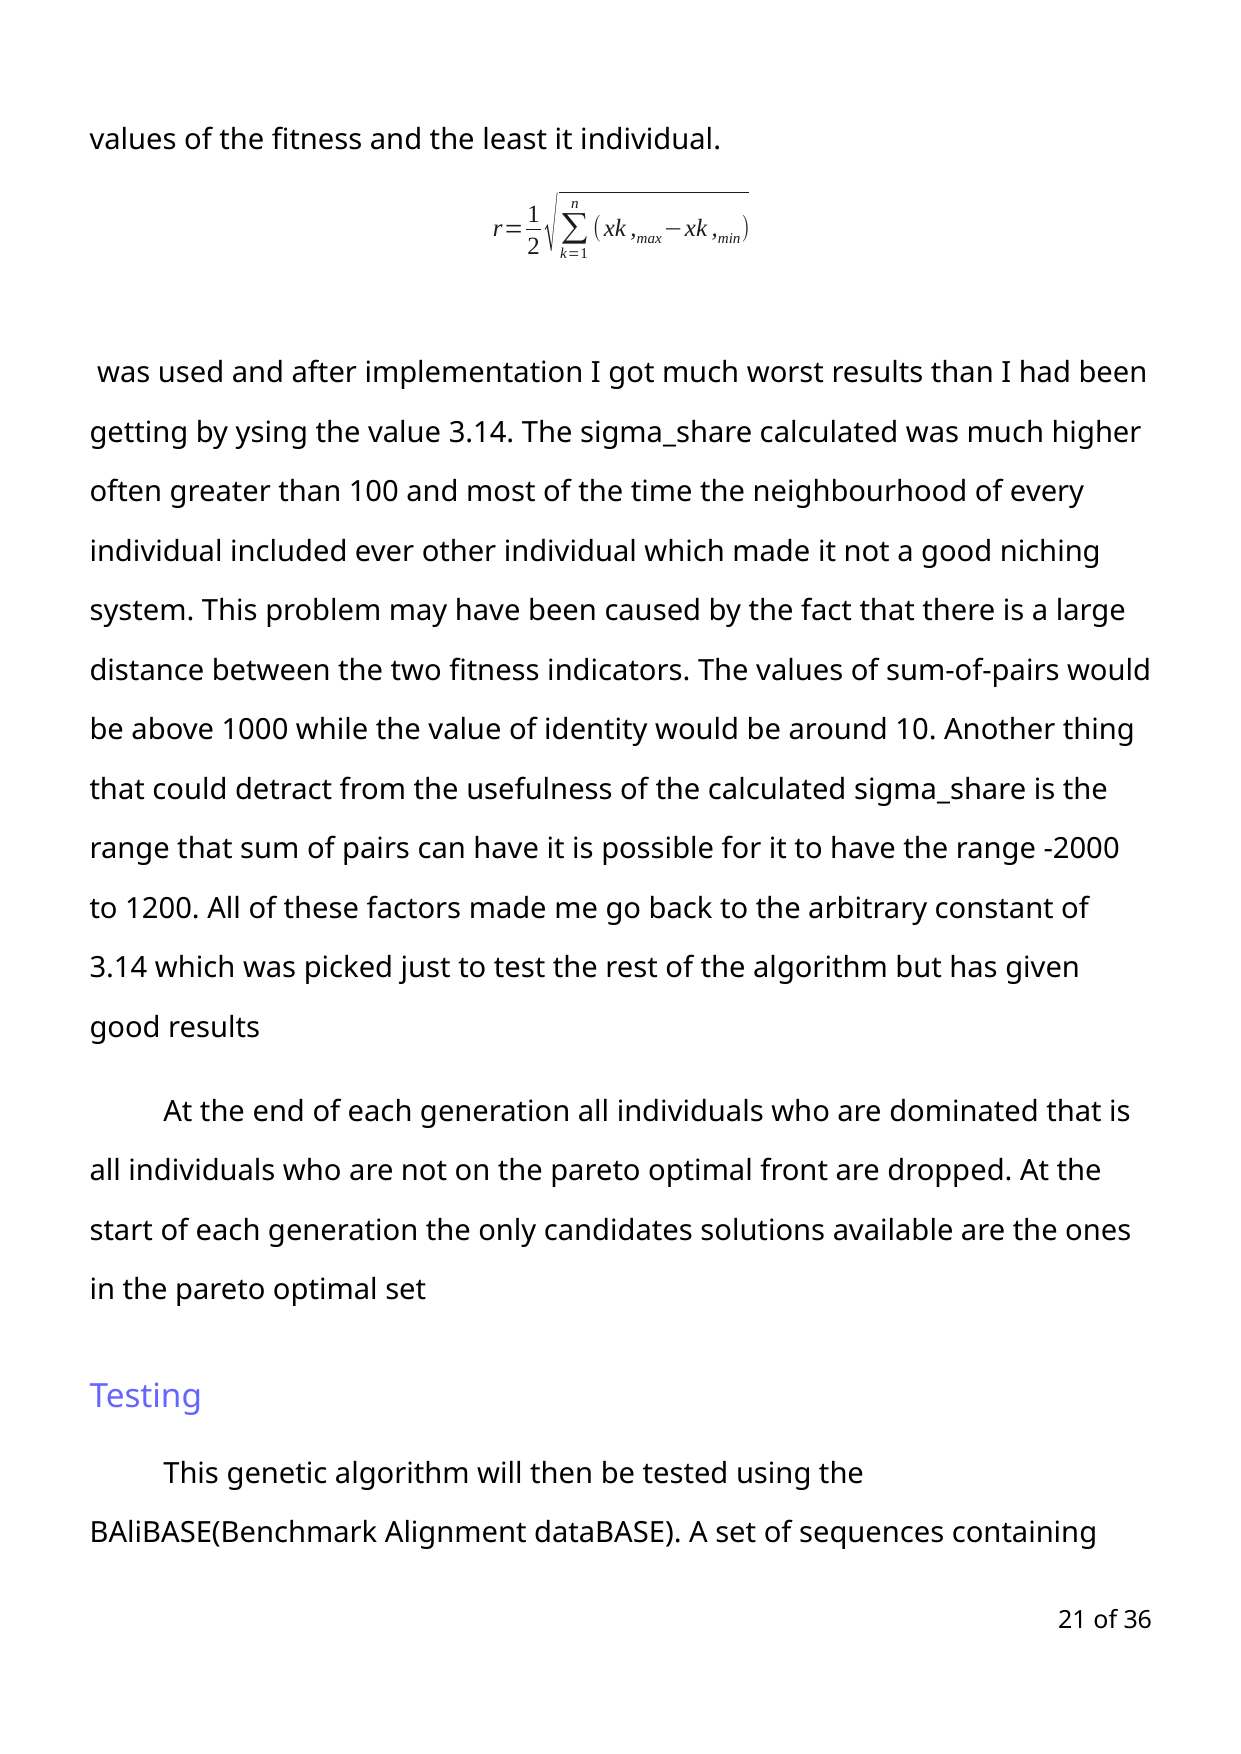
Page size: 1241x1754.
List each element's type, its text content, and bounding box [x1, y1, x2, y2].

subtitle Testing [89, 1372, 1152, 1417]
table_header [89, 190, 1152, 262]
text was used and after implementation I got much worst results than I had been getting by ysing the value 3.14. The sigma_share calculated was much higher often greater than 100 and most of the time the neighbourhood of every individual included ever other individual which made it not a good niching system. This problem may have been caused by the fact that there is a large distance between the two fitness indicators. The values of sum-of-pairs would be above 1000 while the value of identity would be around 10. Another thing that could detract from the usefulness of the calculated sigma_share is the range that sum of pairs can have it is possible for it to have the range -2000 to 1200. All of these factors made me go back to the arbitrary constant of 3.14 which was picked just to test the rest of the algorithm but has given good results [89, 352, 1152, 1046]
text This genetic algorithm will then be tested using the BAliBASE(Benchmark Alignment dataBASE). A set of sequences containing [89, 1452, 1152, 1551]
text values of the fitness and the least it individual. [89, 118, 1152, 158]
text At the end of each generation all individuals who are dominated that is all individuals who are not on the pareto optimal front are dropped. At the start of each generation the only candidates solutions available are the ones in the pareto optimal set [89, 1090, 1152, 1308]
